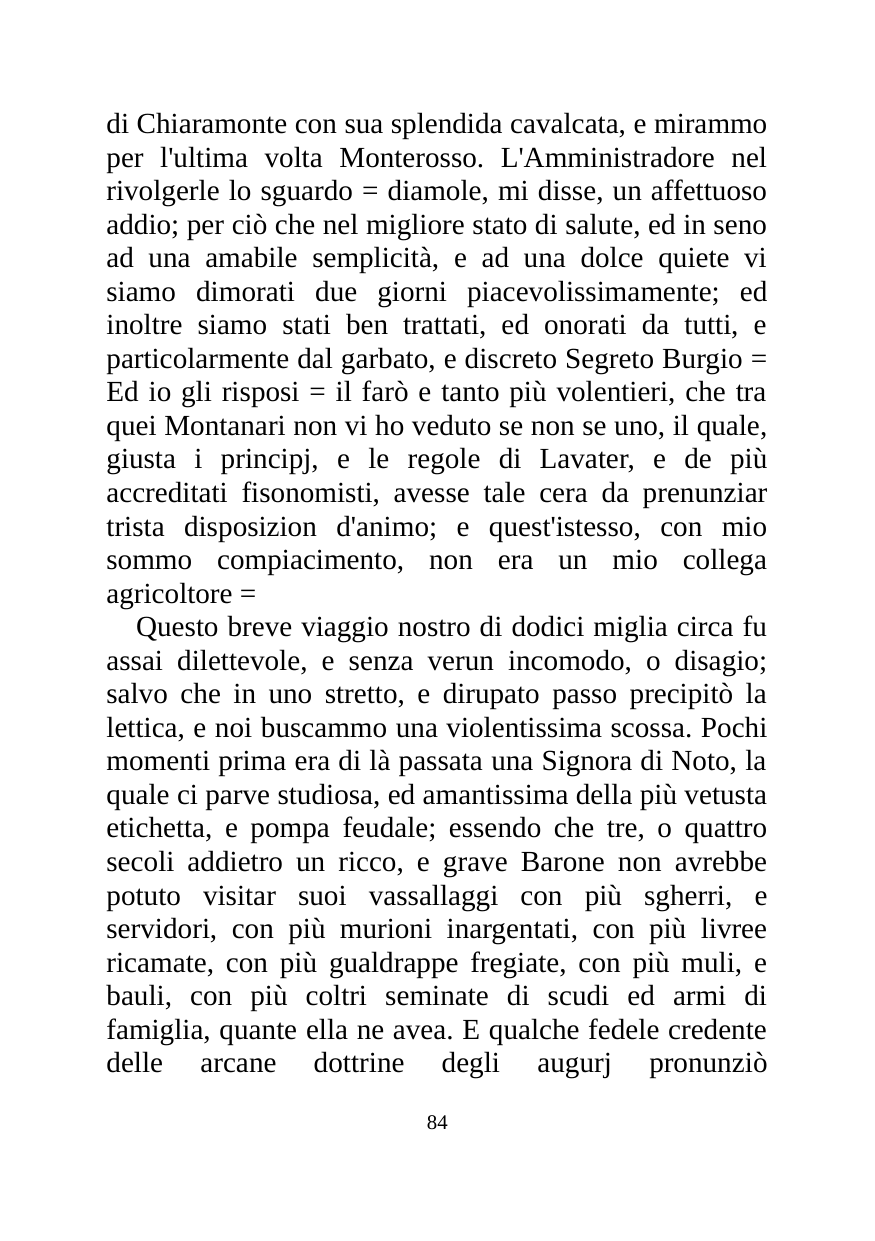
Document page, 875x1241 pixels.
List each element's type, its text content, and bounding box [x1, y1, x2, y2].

text Questo breve viaggio nostro di dodici miglia circa fu assai dilettevole, e senza verun incomodo, o disagio; salvo che in uno stretto, e dirupato passo precipitò la lettica, e noi buscammo una violentissima scossa. Pochi momenti prima era di là passata una Signora di Noto, la quale ci parve studiosa, ed amantissima della più vetusta etichetta, e pompa feudale; essendo che tre, o quattro secoli addietro un ricco, e grave Barone non avrebbe potuto visitar suoi vassallaggi con più sgherri, e servidori, con più murioni inargentati, con più livree ricamate, con più gualdrappe fregiate, con più muli, e bauli, con più coltri seminate di scudi ed armi di famiglia, quante ella ne avea. E qualche fedele credente delle arcane dottrine degli augurj pronunziò [106, 609, 768, 1079]
text di Chiaramonte con sua splendida cavalcata, e mirammo per l'ultima volta Monterosso. L'Amministradore nel rivolgerle lo sguardo = diamole, mi disse, un affettuoso addio; per ciò che nel migliore stato di salute, ed in seno ad una amabile semplicità, e ad una dolce quiete vi siamo dimorati due giorni piacevolissimamente; ed inoltre siamo stati ben trattati, ed onorati da tutti, e particolarmente dal garbato, e discreto Segreto Burgio = Ed io gli risposi = il farò e tanto più volentieri, che tra quei Montanari non vi ho veduto se non se uno, il quale, giusta i principj, e le regole di Lavater, e de più accreditati fisonomisti, avesse tale cera da prenunziar trista disposizion d'animo; e quest'istesso, con mio sommo compiacimento, non era un mio collega agricoltore = [106, 106, 768, 609]
